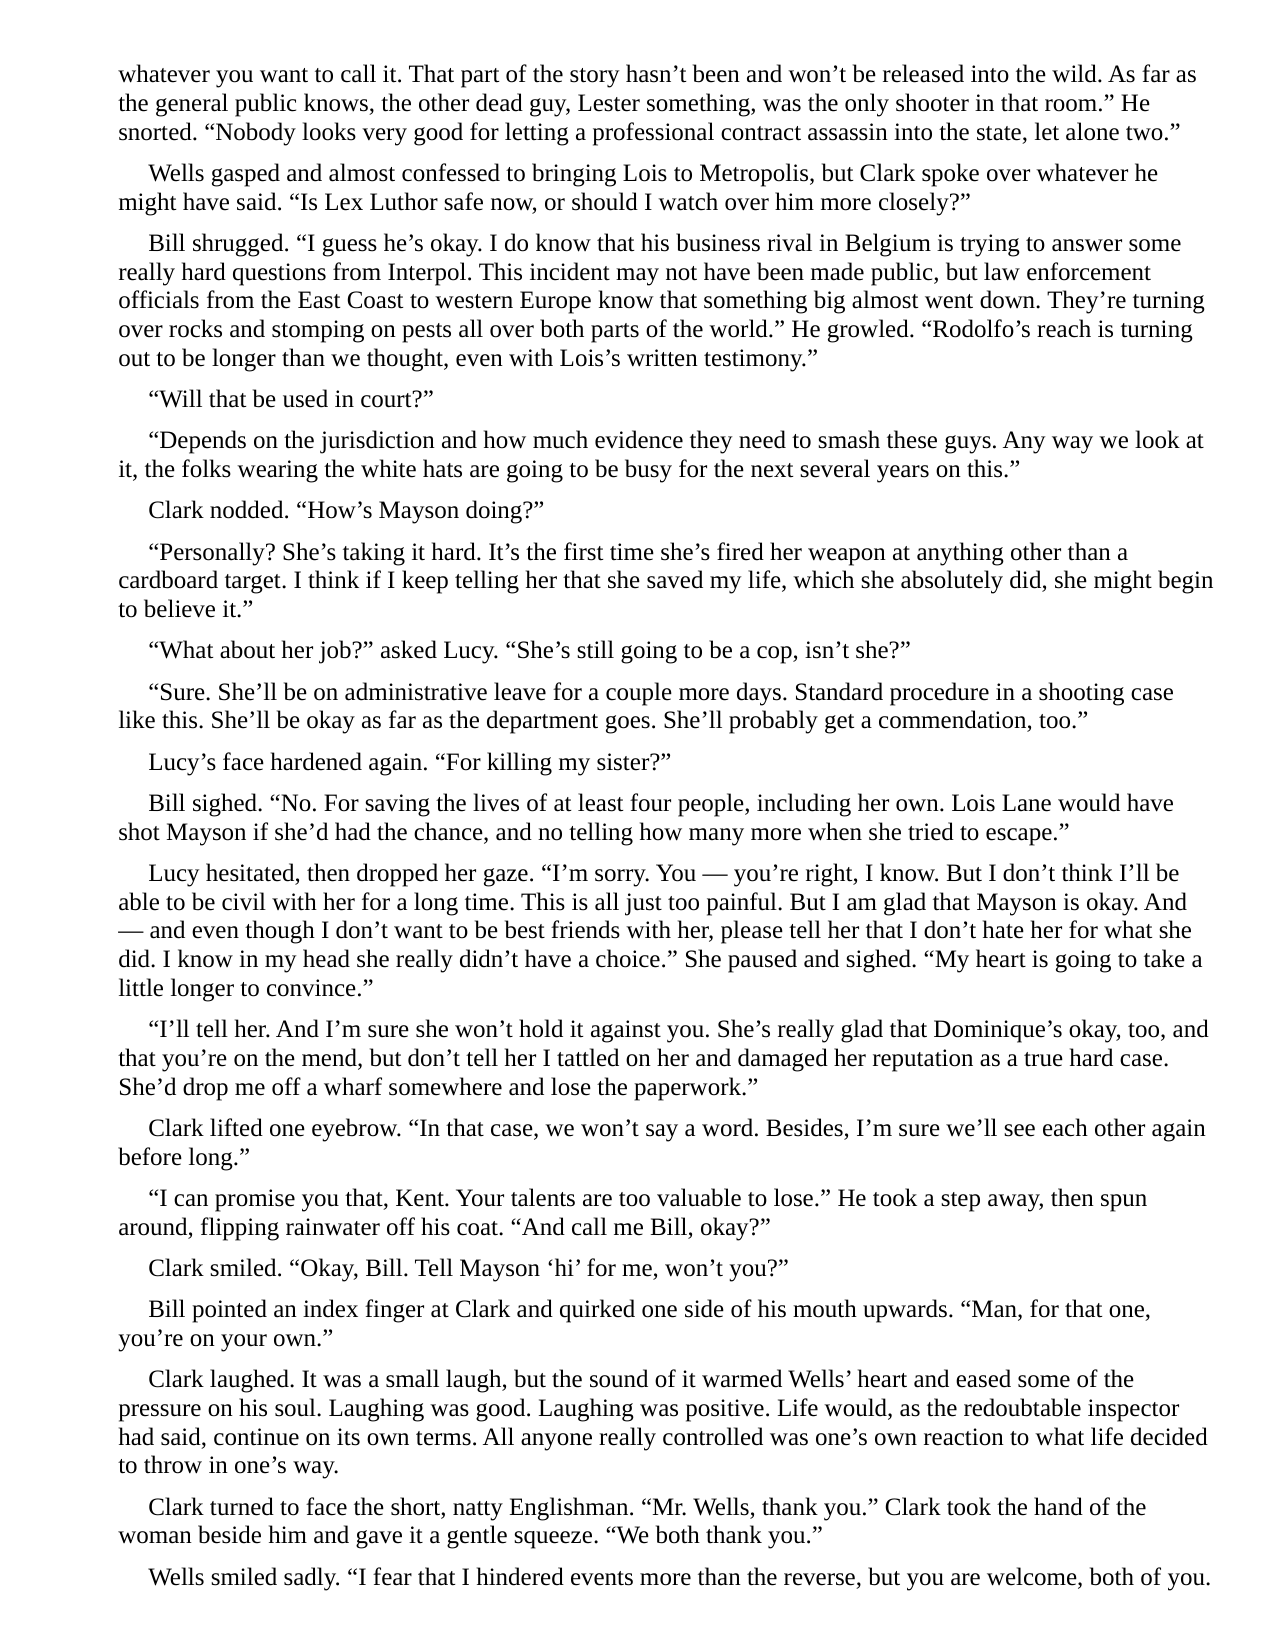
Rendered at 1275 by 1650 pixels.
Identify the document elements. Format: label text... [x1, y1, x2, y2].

text Bill pointed an index finger at Clark and quirked one side of his mouth upwards. “Man, for that one, you’re on your own.” [118, 1294, 1216, 1352]
text “Sure. She’ll be on administrative leave for a couple more days. Standard procedure in a shooting case like this. She’ll be okay as far as the department goes. She’ll probably get a commendation, too.” [118, 677, 1216, 734]
text Bill sighed. “No. For saving the lives of at least four people, including her own. Lois Lane would have shot Mayson if she’d had the chance, and no telling how many more when she tried to escape.” [118, 788, 1216, 845]
text Lucy’s face hardened again. “For killing my sister?” [118, 747, 1216, 775]
text Wells gasped and almost confessed to bringing Lois to Metropolis, but Clark spoke over whatever he might have said. “Is Lex Luthor safe now, or should I watch over him more closely?” [118, 158, 1216, 215]
text Clark laughed. It was a small laugh, but the sound of it warmed Wells’ heart and eased some of the pressure on his soul. Laughing was good. Laughing was positive. Life would, as the redoubtable inspector had said, continue on its own terms. All anyone really controlled was one’s own reaction to what life decided to throw in one’s way. [118, 1364, 1216, 1479]
text Clark nodded. “How’s Mayson doing?” [118, 495, 1216, 524]
text Bill shrugged. “I guess he’s okay. I do know that his business rival in Belgium is trying to answer some really hard questions from Interpol. This incident may not have been made public, but law enforcement officials from the East Coast to western Europe know that something big almost went down. They’re turning over rocks and stomping on pests all over both parts of the world.” He growled. “Rodolfo’s reach is turning out to be longer than we thought, even with Lois’s written testimony.” [118, 228, 1216, 372]
text “Depends on the jurisdiction and how much evidence they need to smash these guys. Any way we look at it, the folks wearing the white hats are going to be busy for the next several years on this.” [118, 425, 1216, 483]
text Clark turned to face the short, natty Englishman. “Mr. Wells, thank you.” Clark took the hand of the woman beside him and gave it a gentle squeeze. “We both thank you.” [118, 1492, 1216, 1549]
text “Personally? She’s taking it hard. It’s the first time she’s fired her weapon at anything other than a cardboard target. I think if I keep telling her that she saved my life, which she absolutely did, she might begin to believe it.” [118, 537, 1216, 623]
text “Will that be used in court?” [118, 384, 1216, 413]
text “I’ll tell her. And I’m sure she won’t hold it against you. She’s really glad that Dominique’s okay, too, and that you’re on the mend, but don’t tell her I tattled on her and damaged her reputation as a true hard case. She’d drop me off a wharf somewhere and lose the paperwork.” [118, 1014, 1216, 1100]
text “What about her job?” asked Lucy. “She’s still going to be a cop, isn’t she?” [118, 635, 1216, 664]
text Wells smiled sadly. “I fear that I hindered events more than the reverse, but you are welcome, both of you. [118, 1562, 1216, 1590]
text Lucy hesitated, then dropped her gaze. “I’m sorry. You — you’re right, I know. But I don’t think I’ll be able to be civil with her for a long time. This is all just too painful. But I am glad that Mayson is okay. And — and even though I don’t want to be best friends with her, please tell her that I don’t hate her for what she did. I know in my head she really didn’t have a choice.” She paused and sighed. “My heart is going to take a little longer to convince.” [118, 858, 1216, 1002]
text “I can promise you that, Kent. Your talents are too valuable to lose.” He took a step away, then spun around, flipping rainwater off his coat. “And call me Bill, okay?” [118, 1183, 1216, 1240]
text Clark lifted one eyebrow. “In that case, we won’t say a word. Besides, I’m sure we’ll see each other again before long.” [118, 1113, 1216, 1170]
text whatever you want to call it. That part of the story hasn’t been and won’t be released into the wild. As far as the general public knows, the other dead guy, Lester something, was the only shooter in that room.” He snorted. “Nobody looks very good for letting a professional contract assassin into the state, let alone two.” [118, 59, 1216, 145]
text Clark smiled. “Okay, Bill. Tell Mayson ‘hi’ for me, won’t you?” [118, 1253, 1216, 1282]
